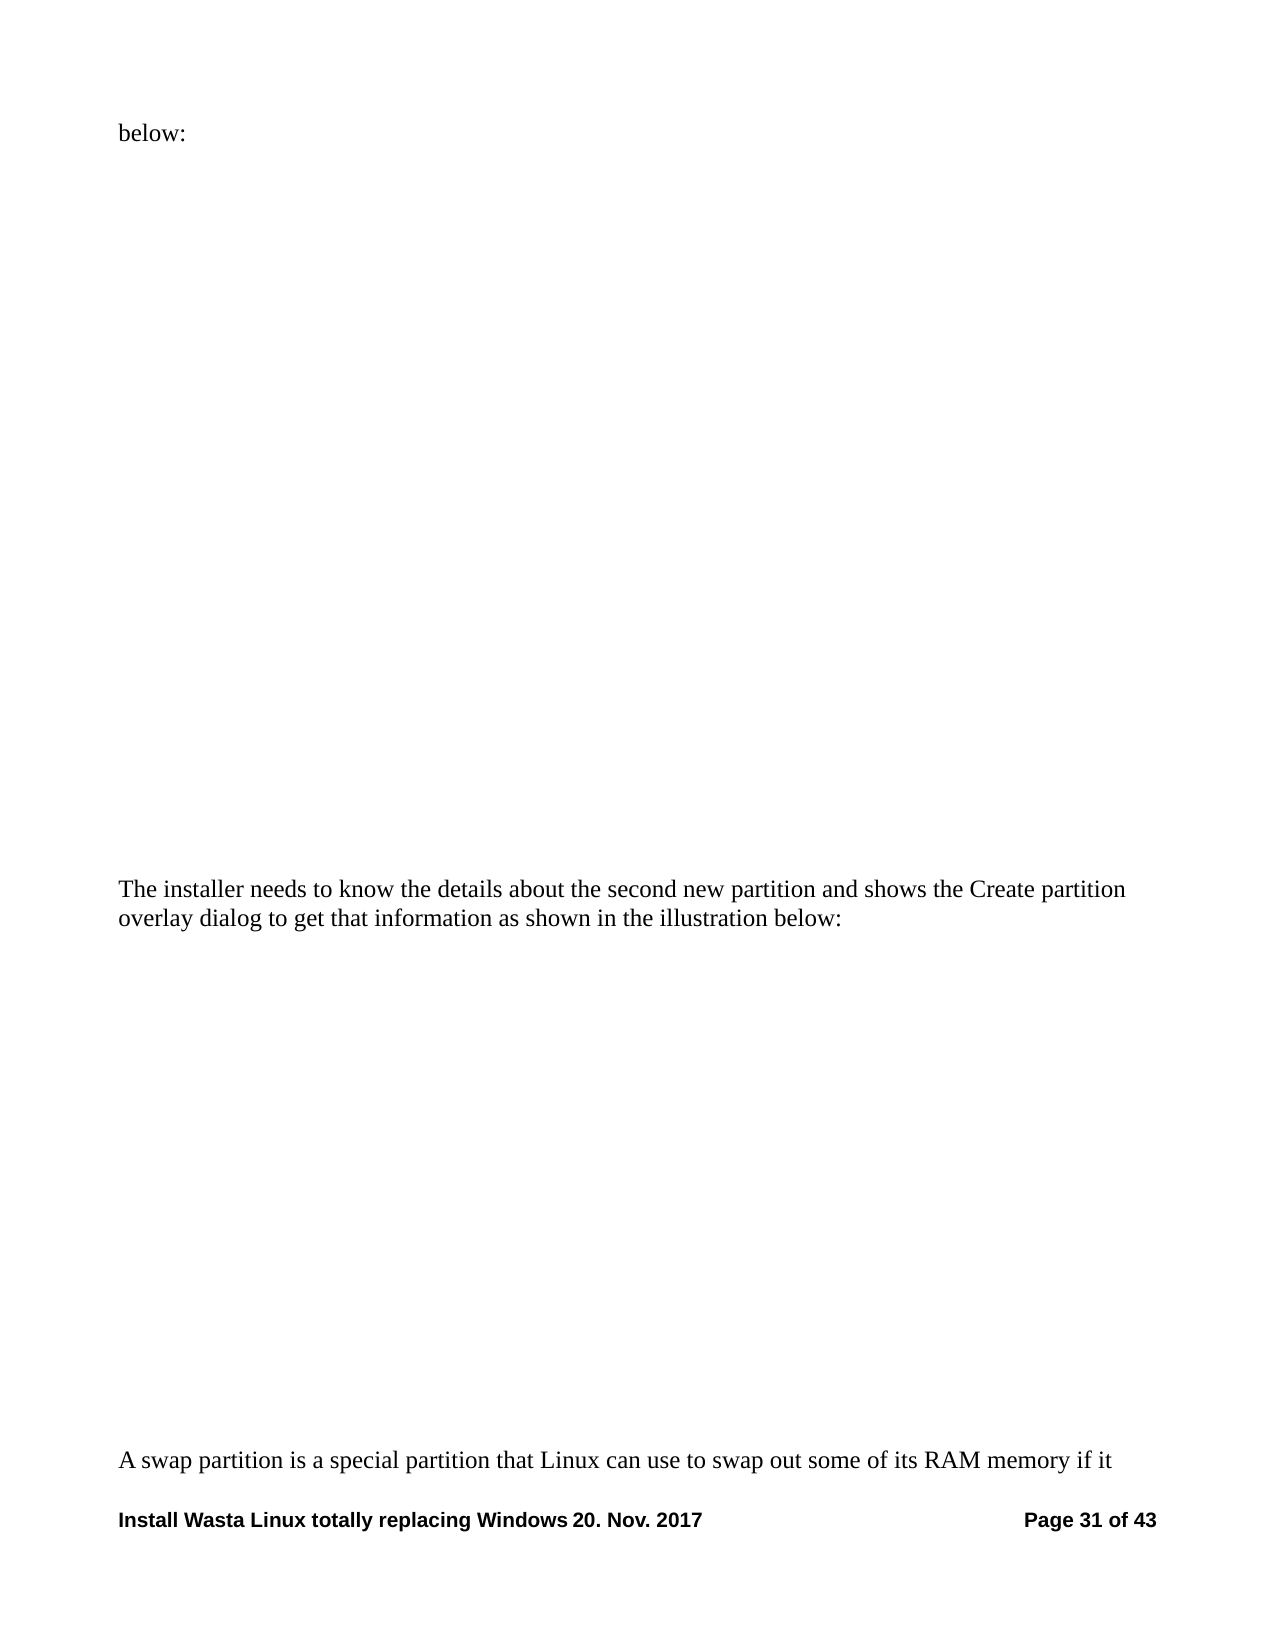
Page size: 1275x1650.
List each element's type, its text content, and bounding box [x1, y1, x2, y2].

text below: [118, 118, 1157, 147]
text The installer needs to know the details about the second new partition and shows the Create partition overlay dialog to get that information as shown in the illustration below: [118, 874, 1157, 932]
text A swap partition is a special partition that Linux can use to swap out some of its RAM memory if it [118, 1446, 1157, 1474]
